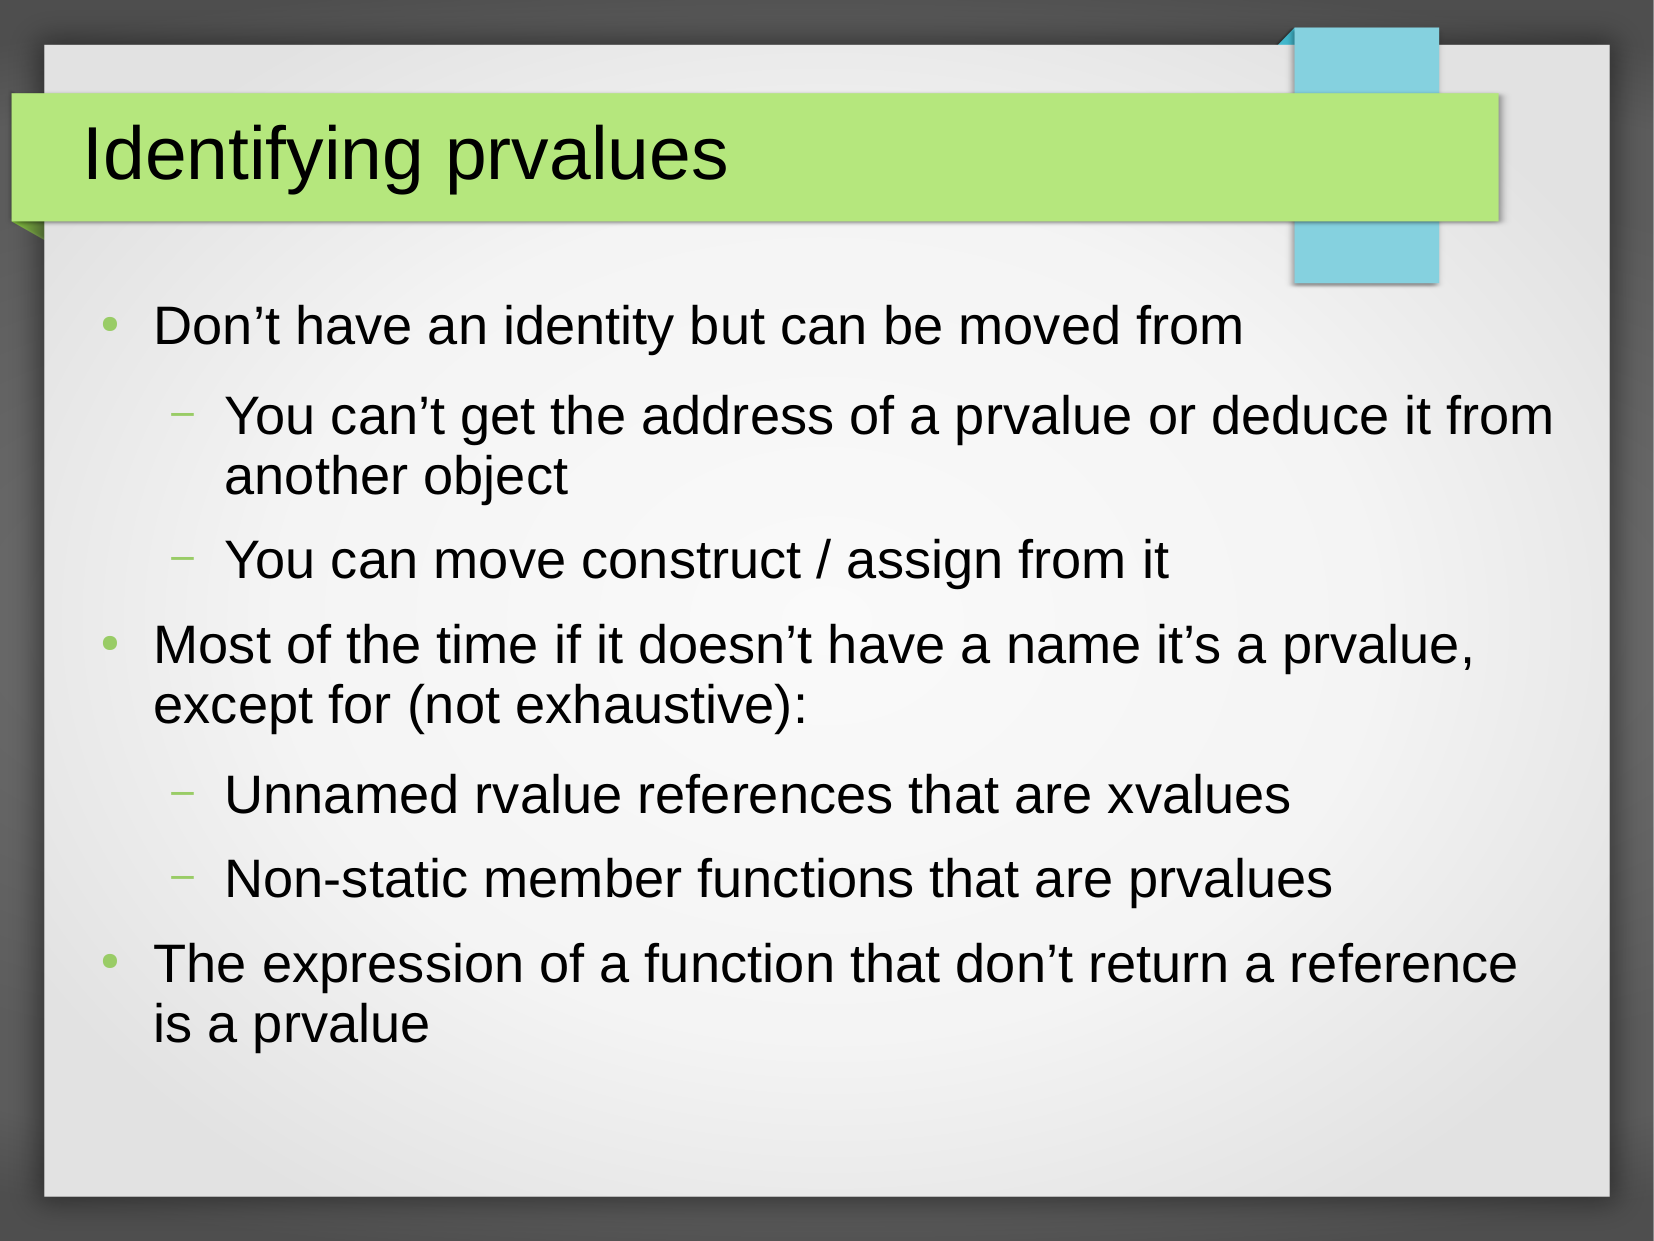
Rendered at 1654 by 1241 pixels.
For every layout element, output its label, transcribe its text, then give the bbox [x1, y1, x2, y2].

list Don’t have an identity but can be moved from You can’t get the address of a prvalue or deduce it from another object You can move construct / assign from it Most of the time if it doesn’t have a name it’s a prvalue, except for (not exhaustive): Unnamed rvalue references that are xvalues Non-static member functions that are prvalues The expression of a function that don’t return a reference is a prvalue [82, 295, 1571, 1134]
title Identifying prvalues [82, 94, 1264, 213]
picture [0, 0, 1654, 1241]
